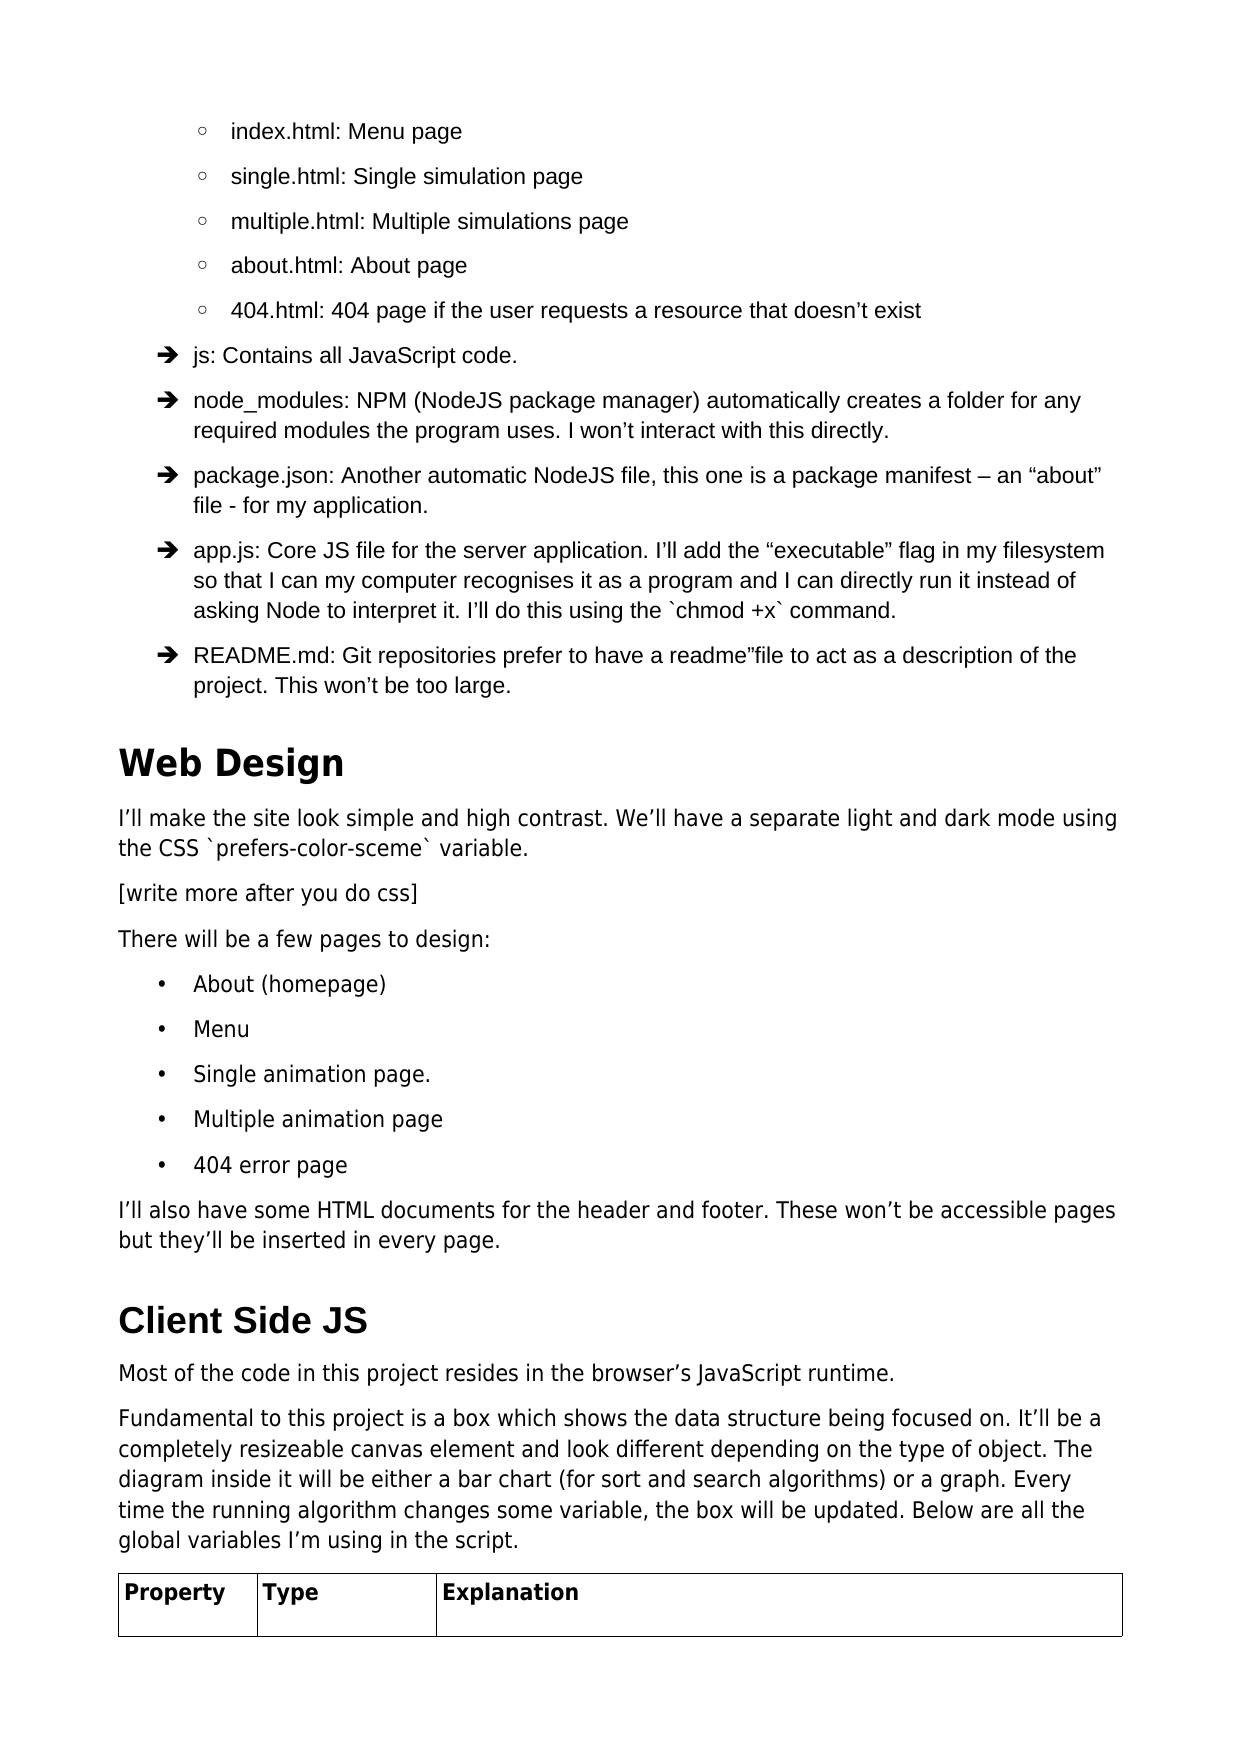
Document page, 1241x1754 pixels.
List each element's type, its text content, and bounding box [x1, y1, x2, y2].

list README.md: Git repositories prefer to have a readme”file to act as a description of the project. This won’t be too large. [156, 642, 1122, 699]
text I’ll make the site look simple and high contrast. We’ll have a separate light and dark mode using the CSS `prefers-color-sceme` variable. [118, 805, 1122, 862]
list Menu [156, 1016, 1122, 1043]
text I’ll also have some HTML documents for the header and footer. These won’t be accessible pages but they’ll be inserted in every page. [118, 1197, 1122, 1254]
table_header Type [258, 1574, 436, 1636]
list node_modules: NPM (NodeJS package manager) automatically creates a folder for any required modules the program uses. I won’t interact with this directly. [156, 387, 1122, 443]
subtitle Client Side JS [118, 1298, 1122, 1341]
table_header Property [119, 1574, 257, 1636]
list About (homepage) [156, 971, 1122, 998]
list package.json: Another automatic NodeJS file, this one is a package manifest – an “about” file - for my application. [156, 462, 1122, 518]
text [write more after you do css] [118, 881, 1122, 907]
list multiple.html: Multiple simulations page [193, 208, 1122, 234]
list Multiple animation page [156, 1107, 1122, 1133]
subtitle Web Design [118, 742, 1122, 786]
table_header Explanation [437, 1574, 1122, 1636]
list single.html: Single simulation page [193, 163, 1122, 189]
text Most of the code in this project resides in the browser’s JavaScript runtime. [118, 1360, 1122, 1387]
list about.html: About page [193, 252, 1122, 279]
list Single animation page. [156, 1061, 1122, 1088]
list 404 error page [156, 1152, 1122, 1178]
text There will be a few pages to design: [118, 926, 1122, 952]
list js: Contains all JavaScript code. [156, 342, 1122, 368]
list 404.html: 404 page if the user requests a resource that doesn’t exist [193, 297, 1122, 324]
text Fundamental to this project is a box which shows the data structure being focused on. It’ll be a completely resizeable canvas element and look different depending on the type of object. The diagram inside it will be either a bar chart (for sort and search algorithms) or a graph. Every time the running algorithm changes some variable, the box will be updated. Below are all the global variables I’m using in the script. [118, 1405, 1122, 1554]
list index.html: Menu page [193, 118, 1122, 144]
list app.js: Core JS file for the server application. I’ll add the “executable” flag in my filesystem so that I can my computer recognises it as a program and I can directly run it instead of asking Node to interpret it. I’ll do this using the `chmod +x` command. [156, 537, 1122, 624]
